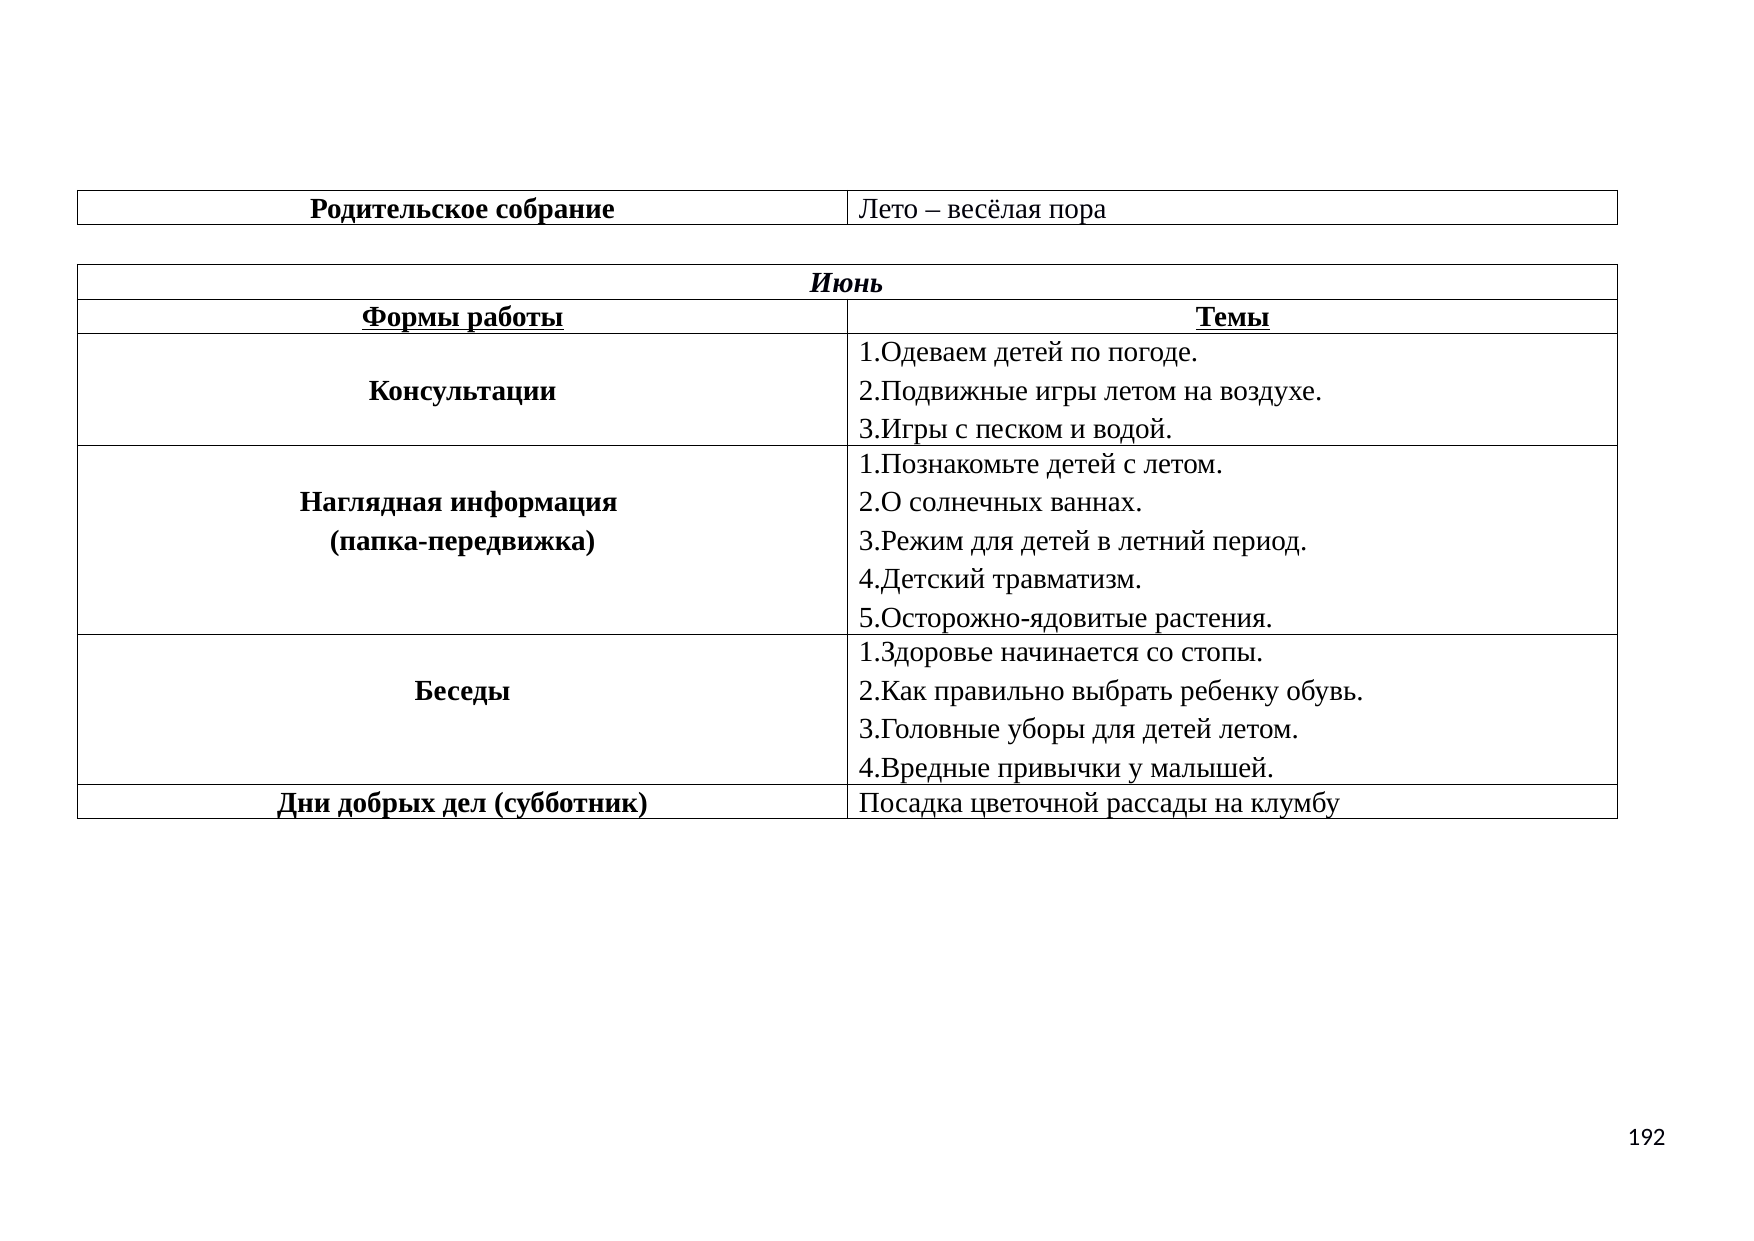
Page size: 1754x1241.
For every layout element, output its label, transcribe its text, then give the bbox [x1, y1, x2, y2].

table_cell Беседы [78, 635, 847, 784]
table_header Июнь [78, 265, 1617, 298]
table_cell Родительское собрание [78, 191, 847, 224]
table_cell 1.Здоровье начинается со стопы. 2.Как правильно выбрать ребенку обувь. 3.Головные уборы для детей летом. 4.Вредные привычки у малышей. [848, 635, 1617, 784]
table_cell Наглядная информация (папка-передвижка) [78, 446, 847, 633]
table_cell Темы [848, 300, 1617, 333]
table_cell 1.Познакомьте детей с летом. 2.О солнечных ваннах. 3.Режим для детей в летний период. 4.Детский травматизм. 5.Осторожно-ядовитые растения. [848, 446, 1617, 633]
table_cell Консультации [78, 334, 847, 445]
table_cell Дни добрых дел (субботник) [78, 785, 847, 818]
table_cell Формы работы [78, 300, 847, 333]
table_cell Посадка цветочной рассады на клумбу [848, 785, 1617, 818]
table_cell 1.Одеваем детей по погоде. 2.Подвижные игры летом на воздухе. 3.Игры с песком и водой. [848, 334, 1617, 445]
table_cell Лето – весёлая пора [848, 191, 1617, 224]
